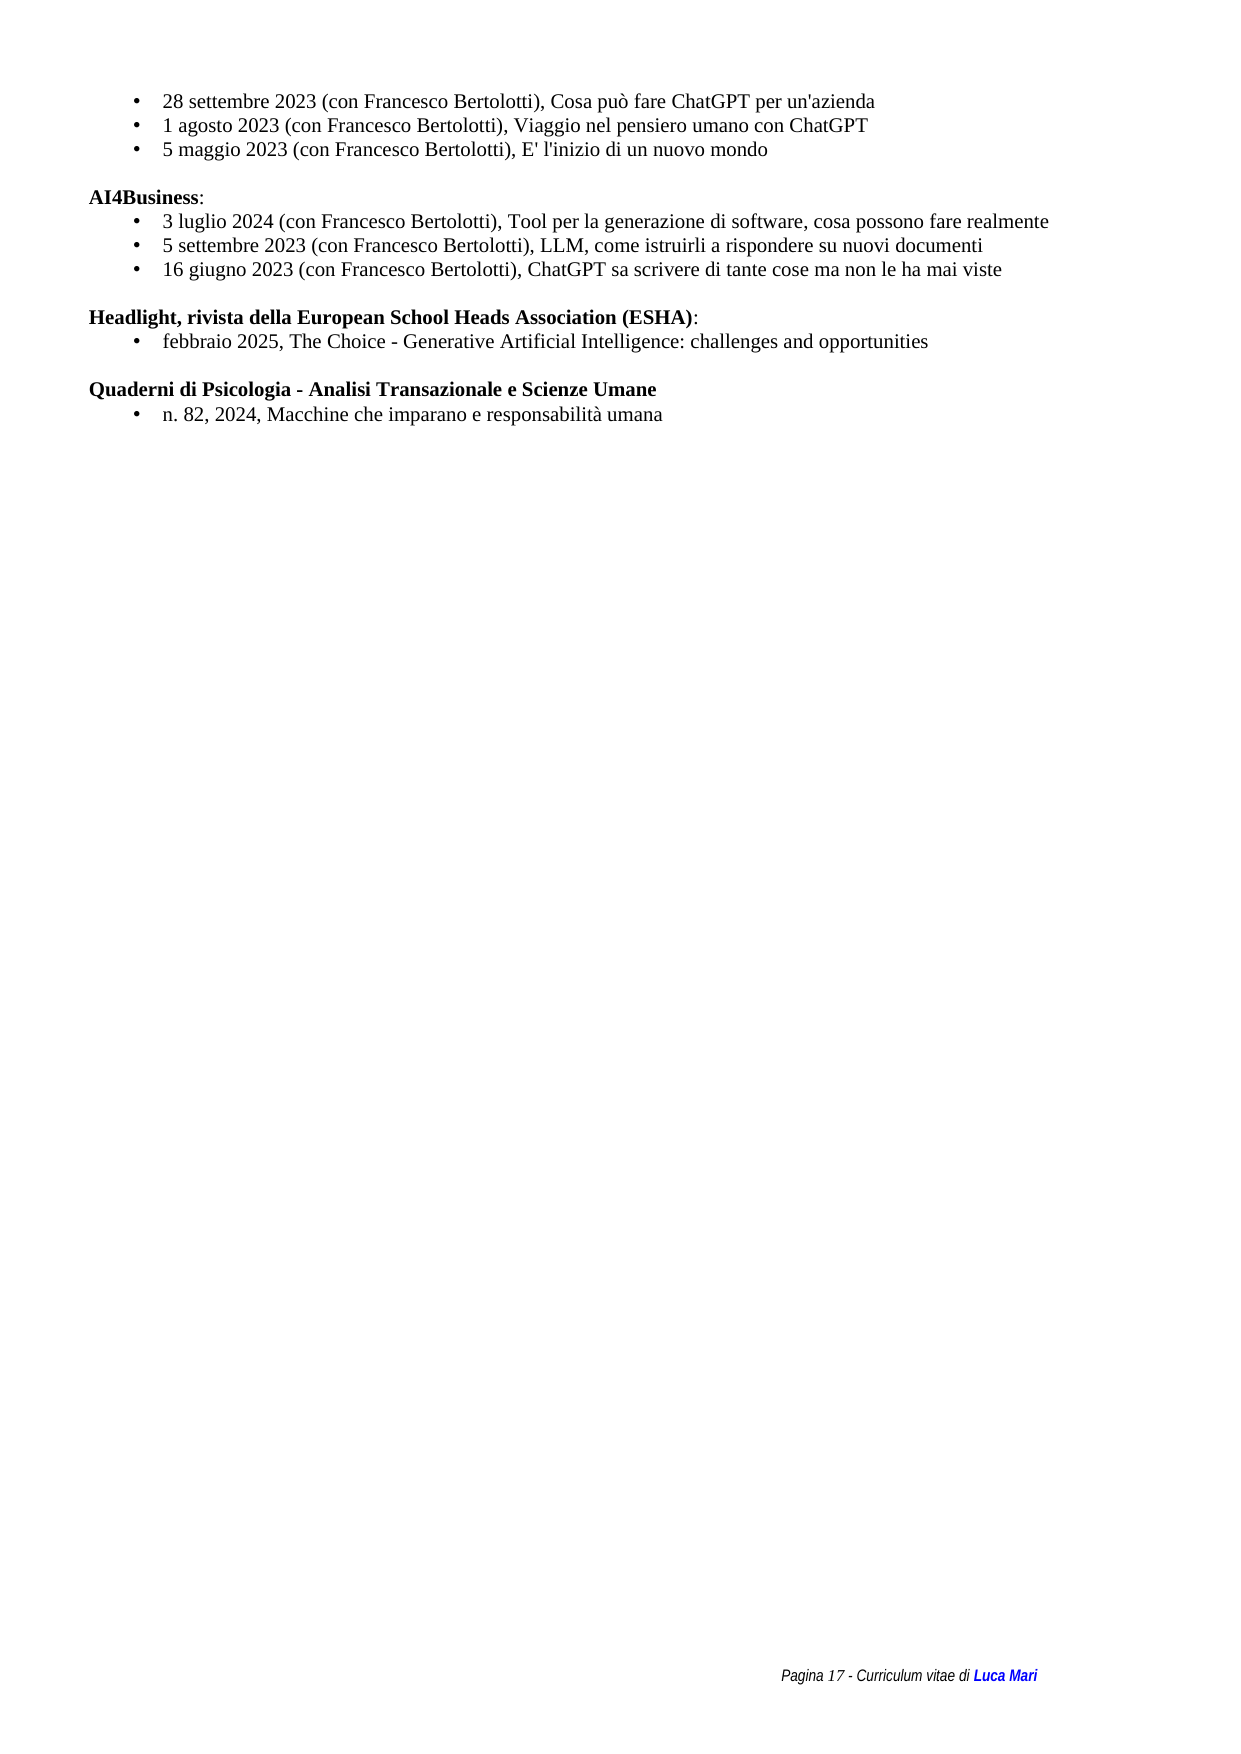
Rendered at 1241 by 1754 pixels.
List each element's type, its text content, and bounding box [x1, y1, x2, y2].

list febbraio 2025, The Choice - Generative Artificial Intelligence: challenges and opportunities [133, 329, 1053, 353]
list 5 maggio 2023 (con Francesco Bertolotti), E' l'inizio di un nuovo mondo [133, 137, 1053, 161]
list 16 giugno 2023 (con Francesco Bertolotti), ChatGPT sa scrivere di tante cose ma non le ha mai viste [133, 257, 1053, 281]
text Headlight, rivista della European School Heads Association (ESHA): [89, 305, 1053, 329]
text Quaderni di Psicologia - Analisi Transazionale e Scienze Umane [89, 377, 1053, 401]
text AI4Business: [89, 185, 1053, 209]
list 28 settembre 2023 (con Francesco Bertolotti), Cosa può fare ChatGPT per un'azienda [133, 89, 1053, 113]
list 1 agosto 2023 (con Francesco Bertolotti), Viaggio nel pensiero umano con ChatGPT [133, 113, 1053, 137]
list 5 settembre 2023 (con Francesco Bertolotti), LLM, come istruirli a rispondere su nuovi documenti [133, 233, 1053, 257]
list 3 luglio 2024 (con Francesco Bertolotti), Tool per la generazione di software, cosa possono fare realmente [133, 209, 1053, 233]
list n. 82, 2024, Macchine che imparano e responsabilità umana [133, 401, 1053, 426]
